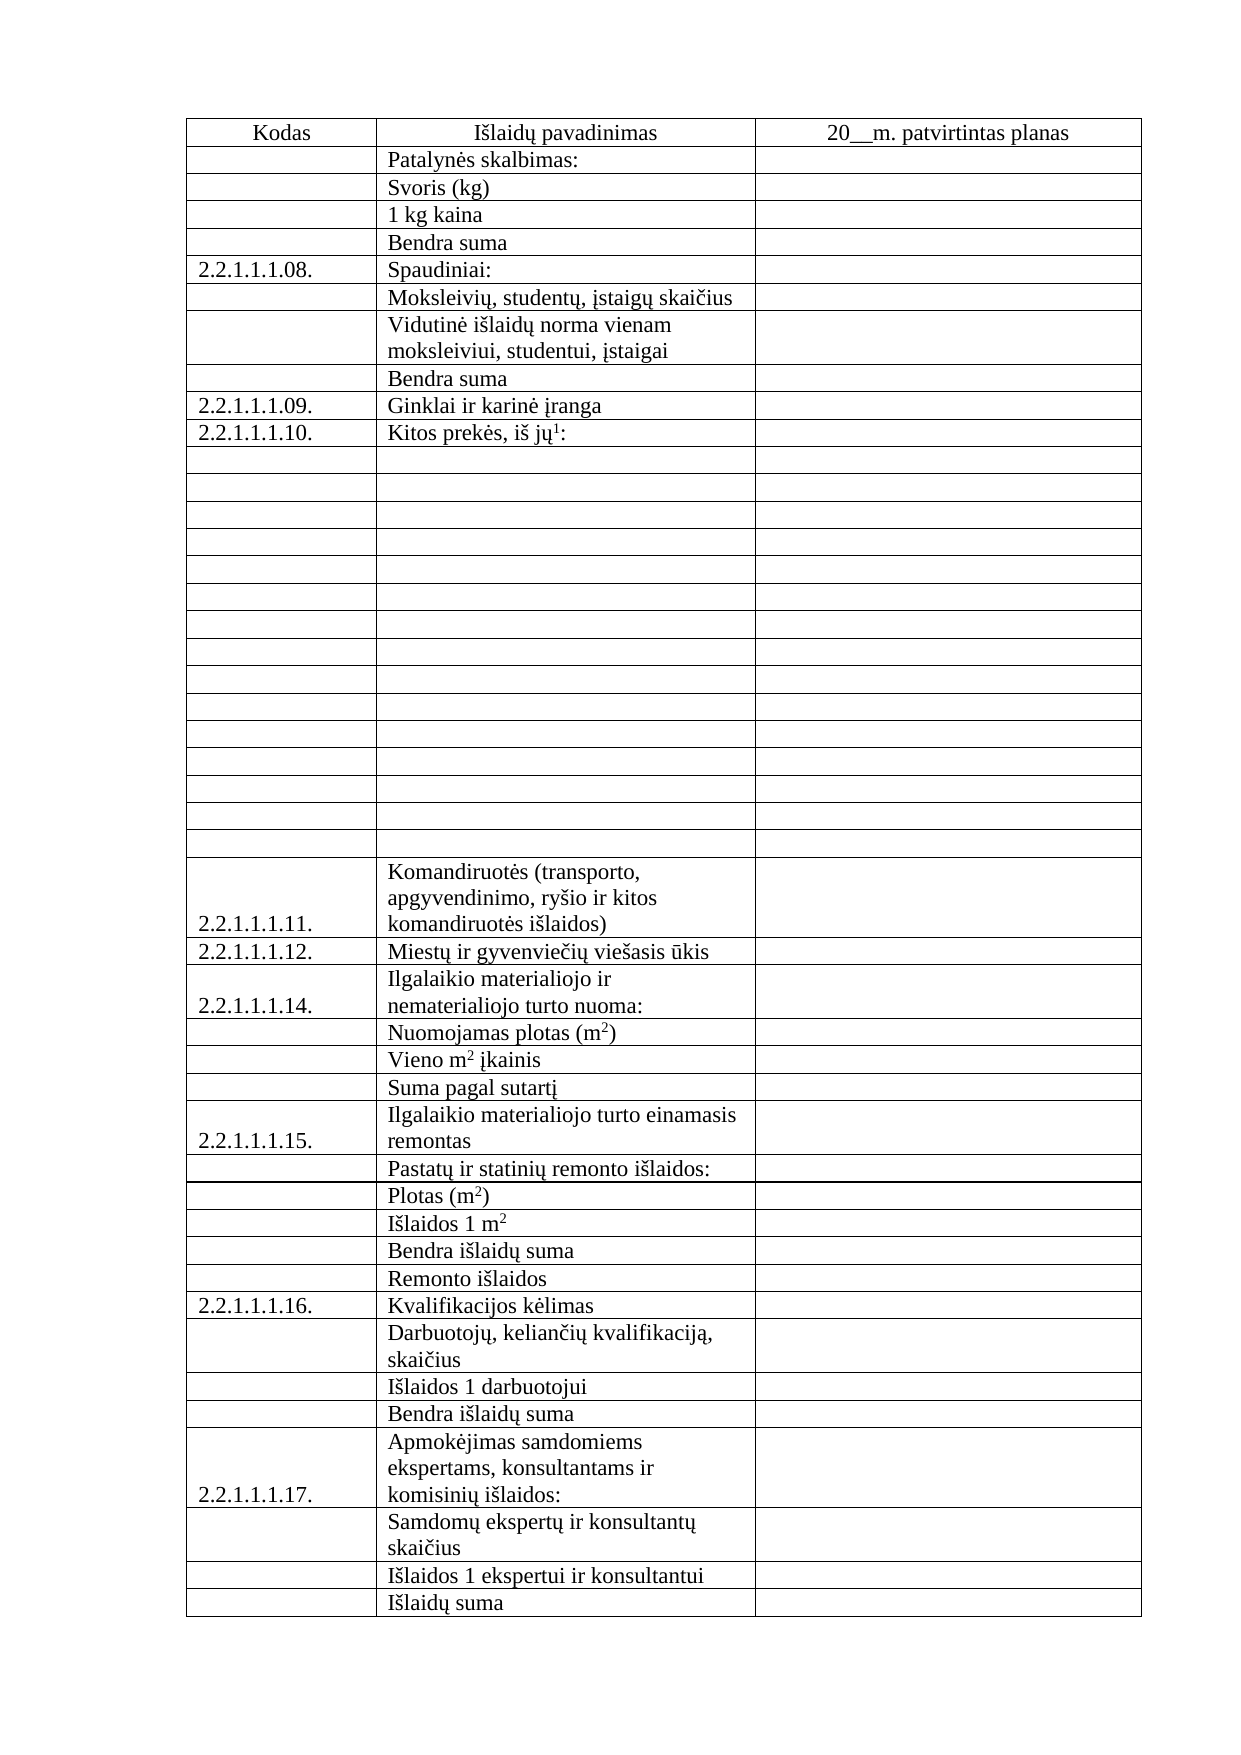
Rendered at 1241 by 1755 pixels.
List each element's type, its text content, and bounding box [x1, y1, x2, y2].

table_cell [187, 311, 376, 364]
table_cell [756, 229, 1141, 255]
table_cell [187, 611, 376, 638]
table_cell Kitos prekės, iš jų1: [377, 420, 755, 446]
table_cell [756, 694, 1141, 720]
table_cell [187, 748, 376, 774]
table_cell [756, 965, 1141, 1018]
table_cell Suma pagal sutartį [377, 1074, 755, 1100]
table_cell 2.2.1.1.1.09. [187, 392, 376, 418]
table_cell [377, 694, 755, 720]
table_cell [187, 1155, 376, 1181]
table_cell [187, 584, 376, 610]
table_cell [756, 748, 1141, 774]
table_cell [756, 1265, 1141, 1291]
table_cell [756, 584, 1141, 610]
table_cell Išlaidos 1 m2 [377, 1210, 755, 1236]
table_cell [756, 639, 1141, 665]
table_cell [187, 201, 376, 228]
table_cell [187, 639, 376, 665]
table_cell 2.2.1.1.1.10. [187, 420, 376, 446]
table_cell [756, 1319, 1141, 1372]
table_cell [756, 1401, 1141, 1427]
table_cell Apmokėjimas samdomiems ekspertams, konsultantams ir komisinių išlaidos: [377, 1428, 755, 1507]
table_cell [756, 1210, 1141, 1236]
table_cell [187, 1508, 376, 1561]
table_cell Ginklai ir karinė įranga [377, 392, 755, 418]
table_cell [756, 1589, 1141, 1616]
table_cell [377, 721, 755, 747]
table_cell [187, 1589, 376, 1616]
table_cell Bendra suma [377, 365, 755, 391]
table_cell [377, 474, 755, 501]
table_cell Vieno m2 įkainis [377, 1046, 755, 1073]
table_cell [377, 447, 755, 473]
table_cell [756, 201, 1141, 228]
table_cell [756, 529, 1141, 555]
table_cell Spaudiniai: [377, 256, 755, 282]
table_cell 2.2.1.1.1.17. [187, 1428, 376, 1507]
table_cell 2.2.1.1.1.12. [187, 938, 376, 964]
table_cell [187, 1237, 376, 1263]
table_cell Nuomojamas plotas (m2) [377, 1019, 755, 1045]
table_cell [187, 694, 376, 720]
table_cell [187, 284, 376, 310]
table_header Išlaidų pavadinimas [377, 119, 755, 146]
table_cell [756, 803, 1141, 829]
table_cell Komandiruotės (transporto, apgyvendinimo, ryšio ir kitos komandiruotės išlaidos) [377, 858, 755, 937]
table_cell [756, 392, 1141, 418]
table_cell [187, 365, 376, 391]
table_cell [756, 1183, 1141, 1209]
table_cell Bendra suma [377, 229, 755, 255]
table_cell [756, 1292, 1141, 1318]
table_cell Išlaidos 1 darbuotojui [377, 1373, 755, 1399]
table_cell 2.2.1.1.1.16. [187, 1292, 376, 1318]
table_cell Darbuotojų, keliančių kvalifikaciją, skaičius [377, 1319, 755, 1372]
table_cell [187, 1373, 376, 1399]
table_cell Svoris (kg) [377, 174, 755, 200]
table_cell 2.2.1.1.1.15. [187, 1101, 376, 1154]
table_cell [756, 420, 1141, 446]
table_cell [187, 1562, 376, 1588]
table_cell [756, 1237, 1141, 1263]
table_cell Vidutinė išlaidų norma vienam moksleiviui, studentui, įstaigai [377, 311, 755, 364]
table_cell [187, 803, 376, 829]
table_cell [756, 1508, 1141, 1561]
table_cell [756, 556, 1141, 583]
table_cell Pastatų ir statinių remonto išlaidos: [377, 1155, 755, 1181]
table_cell Ilgalaikio materialiojo turto einamasis remontas [377, 1101, 755, 1154]
table_cell [756, 1155, 1141, 1181]
table_cell Moksleivių, studentų, įstaigų skaičius [377, 284, 755, 310]
table_cell [187, 447, 376, 473]
table_cell [187, 1074, 376, 1100]
table_cell [187, 529, 376, 555]
table_cell 1 kg kaina [377, 201, 755, 228]
table_cell [756, 721, 1141, 747]
table_cell 2.2.1.1.1.14. [187, 965, 376, 1018]
table_cell [756, 502, 1141, 528]
table_cell [187, 174, 376, 200]
table_cell [377, 830, 755, 857]
table_cell [756, 256, 1141, 282]
table_cell [377, 502, 755, 528]
table_cell Remonto išlaidos [377, 1265, 755, 1291]
table_cell Kvalifikacijos kėlimas [377, 1292, 755, 1318]
table_cell Miestų ir gyvenviečių viešasis ūkis [377, 938, 755, 964]
table_cell [377, 666, 755, 692]
table_cell [377, 556, 755, 583]
table_cell [756, 284, 1141, 310]
table_cell 2.2.1.1.1.08. [187, 256, 376, 282]
table_cell [187, 830, 376, 857]
table_cell [377, 776, 755, 802]
table_cell [377, 639, 755, 665]
table_header 20__m. patvirtintas planas [756, 119, 1141, 146]
table_cell [756, 830, 1141, 857]
table_cell [377, 584, 755, 610]
table_cell [756, 1046, 1141, 1073]
table_cell [756, 1428, 1141, 1507]
table_cell Išlaidų suma [377, 1589, 755, 1616]
table_cell [756, 1019, 1141, 1045]
table_cell [187, 1019, 376, 1045]
table_cell [756, 311, 1141, 364]
table_cell [756, 174, 1141, 200]
table_cell [756, 147, 1141, 173]
table_cell [187, 147, 376, 173]
table_cell Bendra išlaidų suma [377, 1401, 755, 1427]
table_cell Plotas (m2) [377, 1183, 755, 1209]
table_cell Ilgalaikio materialiojo ir nematerialiojo turto nuoma: [377, 965, 755, 1018]
table_cell 2.2.1.1.1.11. [187, 858, 376, 937]
table_header Kodas [187, 119, 376, 146]
table_cell [187, 229, 376, 255]
table_cell Išlaidos 1 ekspertui ir konsultantui [377, 1562, 755, 1588]
table_cell [377, 529, 755, 555]
table_cell [187, 721, 376, 747]
table_cell Patalynės skalbimas: [377, 147, 755, 173]
table_cell [756, 474, 1141, 501]
table_cell [187, 556, 376, 583]
table_cell [187, 1183, 376, 1209]
table_cell [187, 776, 376, 802]
table_cell [756, 1562, 1141, 1588]
table_cell [756, 365, 1141, 391]
table_cell Samdomų ekspertų ir konsultantų skaičius [377, 1508, 755, 1561]
table_cell [187, 1265, 376, 1291]
table_cell [187, 502, 376, 528]
table_cell [756, 938, 1141, 964]
table_cell [377, 803, 755, 829]
table_cell [187, 1210, 376, 1236]
table_cell [756, 666, 1141, 692]
table_cell [756, 611, 1141, 638]
table_cell [187, 1401, 376, 1427]
table_cell [756, 1074, 1141, 1100]
table_cell [187, 666, 376, 692]
table_cell Bendra išlaidų suma [377, 1237, 755, 1263]
table_cell [756, 447, 1141, 473]
table_cell [187, 474, 376, 501]
table_cell [377, 748, 755, 774]
table_cell [756, 1373, 1141, 1399]
table_cell [756, 858, 1141, 937]
table_cell [756, 1101, 1141, 1154]
table_cell [377, 611, 755, 638]
table_cell [187, 1319, 376, 1372]
table_cell [187, 1046, 376, 1073]
table_cell [756, 776, 1141, 802]
